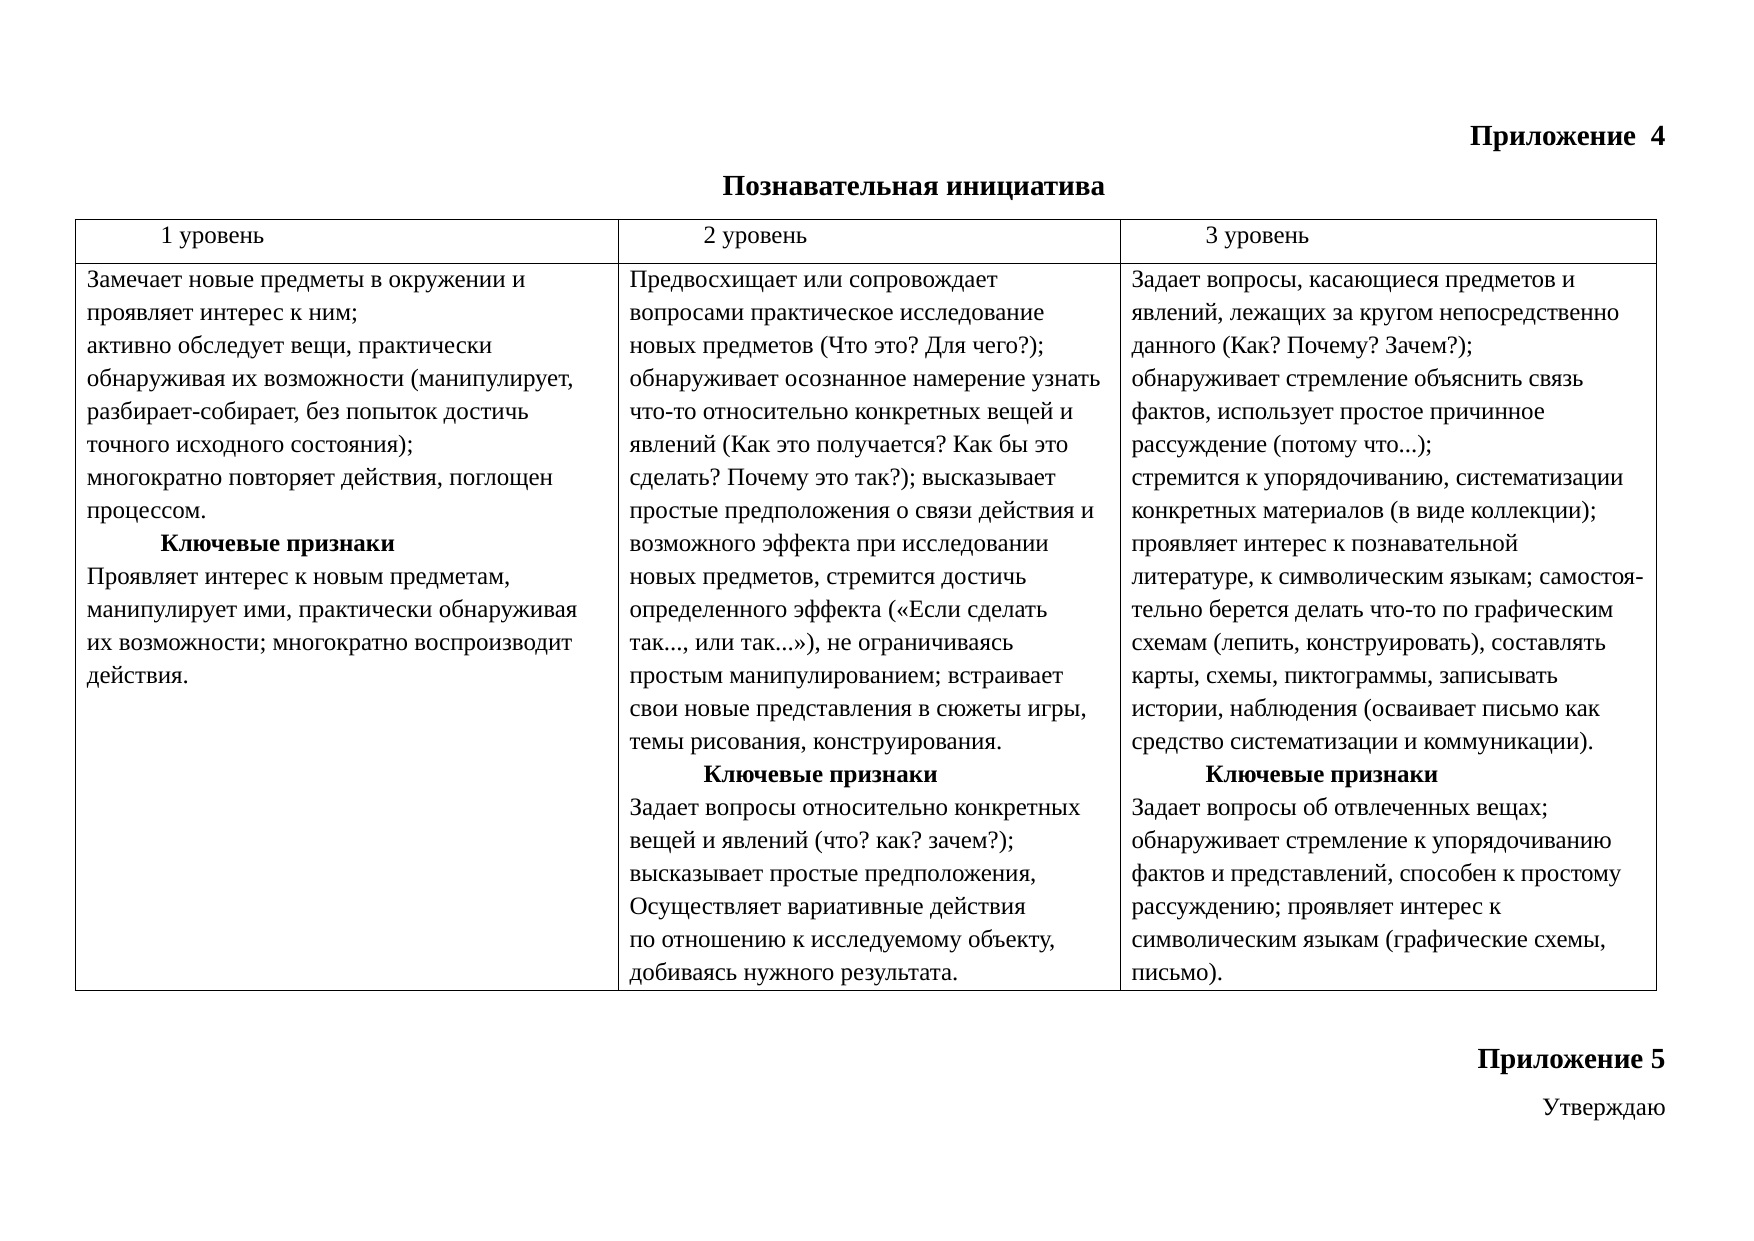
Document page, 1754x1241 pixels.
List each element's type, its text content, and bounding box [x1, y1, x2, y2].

text Приложение 5 [89, 1042, 1665, 1075]
table_cell Предвосхищает или сопровождает вопросами практическое исследование новых предметов (Что это? Для чего?); обнаруживает осознанное намерение узнать что-то относительно конкретных вещей и явлений (Как это получается? Как бы это сделать? Почему это так?); высказывает простые предположения о связи действия и возможного эффекта при исследовании новых предметов, стремится достичь определенного эффекта («Если сделать так..., или так...»), не ограничиваясь простым манипулированием; встраивает свои новые представления в сюжеты игры, темы рисования, конструирования. Ключевые признаки Задает вопросы относительно конкретных вещей и явлений (что? как? зачем?); высказывает простые предположения, Осуществляет вариативные действия по отношению к исследуемому объекту, добиваясь нужного результата. [619, 264, 1120, 990]
table_header 1 уровень [76, 220, 618, 263]
table_cell Задает вопросы, касающиеся предме­тов и явлений, лежа­щих за кругом непо­средственно данного (Как? Почему? Зачем?); обнаружи­вает стремление объяснить связь фактов, использует простое причинное рассуждение (потому что...); стремится к упорядочиванию, систематизации конкретных материа­лов (в виде коллек­ции); проявляет интерес к познава­тельной литературе, к символическим языкам; самостоя­тельно берется делать что-то по графичес­ким схемам (лепить, конструировать), составлять карты, схемы, пиктограммы, записывать истории, наблюдения (осваи­вает письмо как средство системати­зации и коммуни­кации). Ключевые признаки Задает вопросы об отвлеченных вещах; обнаруживает стремление к упорядочиванию фактов и представлений, способен к простому рассуждению; проявляет интерес к символическим языкам (графические схемы, письмо). [1121, 264, 1656, 990]
table_cell Замечает новые предметы в окружении и проявляет интерес к ним; активно обследует вещи, практически обнаруживая их возможности (манипулирует, разбирает-собирает, без попыток достичь точного исходного состояния); многократно повторяет действия, поглощен процессом. Ключевые признаки Проявляет интерес к новым предметам, манипулирует ими, практически обнаруживая их возможности; многократно воспроизводит действия. [76, 264, 618, 990]
table_header 3 уровень [1121, 220, 1656, 263]
text Познавательная инициатива [89, 168, 1665, 202]
text Утверждаю [89, 1092, 1665, 1121]
text Приложение 4 [89, 118, 1665, 152]
table_header 2 уровень [619, 220, 1120, 263]
